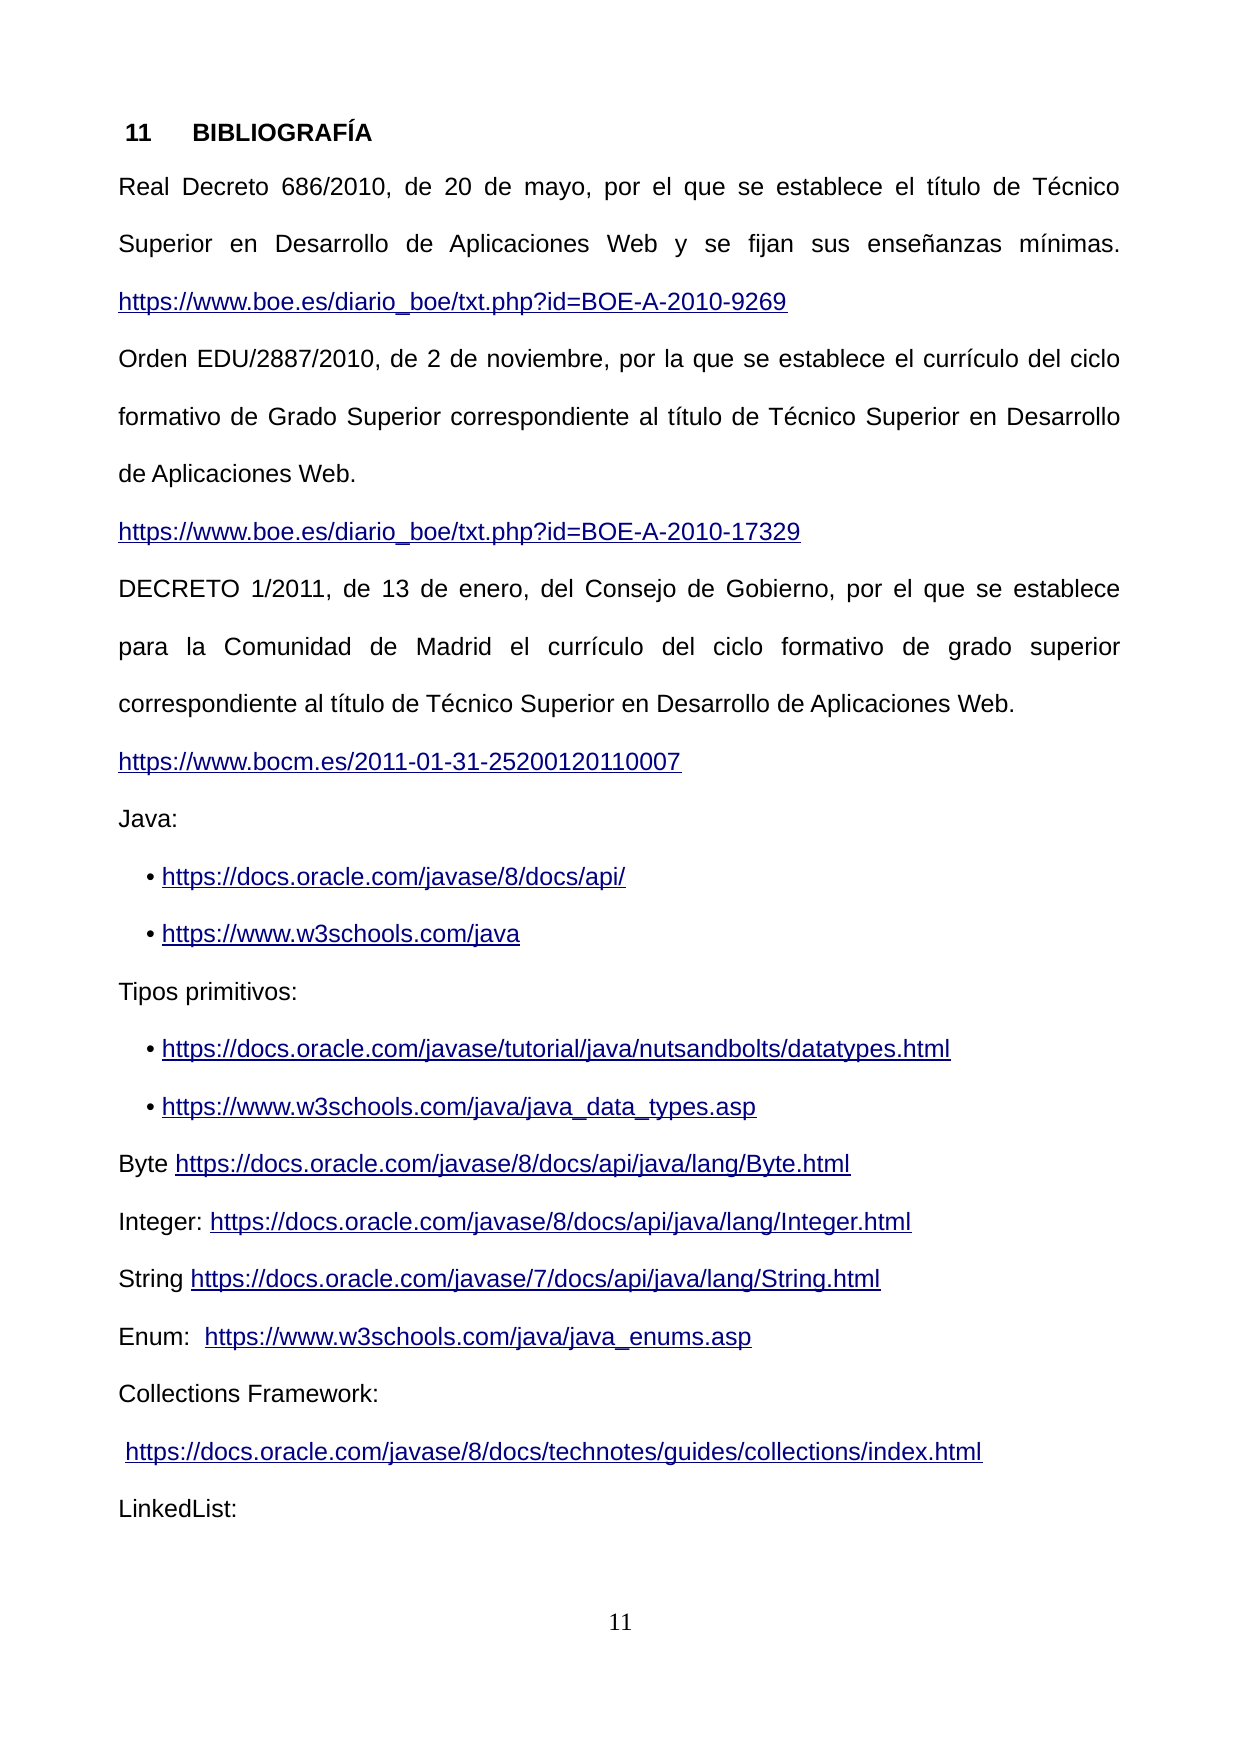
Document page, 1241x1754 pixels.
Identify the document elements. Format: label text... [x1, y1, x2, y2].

text DECRETO 1/2011, de 13 de enero, del Consejo de Gobierno, por el que se establece para la Comunidad de Madrid el currículo del ciclo formativo de grado superior correspondiente al título de Técnico Superior en Desarrollo de Aplicaciones Web. [118, 574, 1122, 718]
text Tipos primitivos: [118, 977, 1122, 1006]
text Integer: https://docs.oracle.com/javase/8/docs/api/java/lang/Integer.html [118, 1207, 1122, 1236]
text Java: [118, 804, 1122, 833]
text Byte https://docs.oracle.com/javase/8/docs/api/java/lang/Byte.html [118, 1149, 1122, 1178]
text LinkedList: [118, 1494, 1122, 1523]
text Enum: https://www.w3schools.com/java/java_enums.asp [118, 1322, 1122, 1351]
text https://www.bocm.es/2011-01-31-25200120110007 [118, 747, 1122, 776]
text • https://www.w3schools.com/java [118, 919, 1122, 948]
text • https://docs.oracle.com/javase/8/docs/api/ [118, 862, 1122, 891]
text String https://docs.oracle.com/javase/7/docs/api/java/lang/String.html [118, 1264, 1122, 1293]
text Orden EDU/2887/2010, de 2 de noviembre, por la que se establece el currículo del ciclo formativo de Grado Superior correspondiente al título de Técnico Superior en Desarrollo de Aplicaciones Web. [118, 344, 1122, 488]
text Collections Framework: [118, 1379, 1122, 1408]
text • https://www.w3schools.com/java/java_data_types.asp [118, 1092, 1122, 1121]
subtitle BIBLIOGRAFÍA [118, 118, 1122, 147]
text https://www.boe.es/diario_boe/txt.php?id=BOE-A-2010-17329 [118, 517, 1122, 546]
text • https://docs.oracle.com/javase/tutorial/java/nutsandbolts/datatypes.html [118, 1034, 1122, 1063]
text Real Decreto 686/2010, de 20 de mayo, por el que se establece el título de Técnico Superior en Desarrollo de Aplicaciones Web y se fijan sus enseñanzas mínimas. https://www.boe.es/diario_boe/txt.php?id=BOE-A-2010-9269 [118, 172, 1122, 316]
text https://docs.oracle.com/javase/8/docs/technotes/guides/collections/index.html [118, 1437, 1122, 1466]
